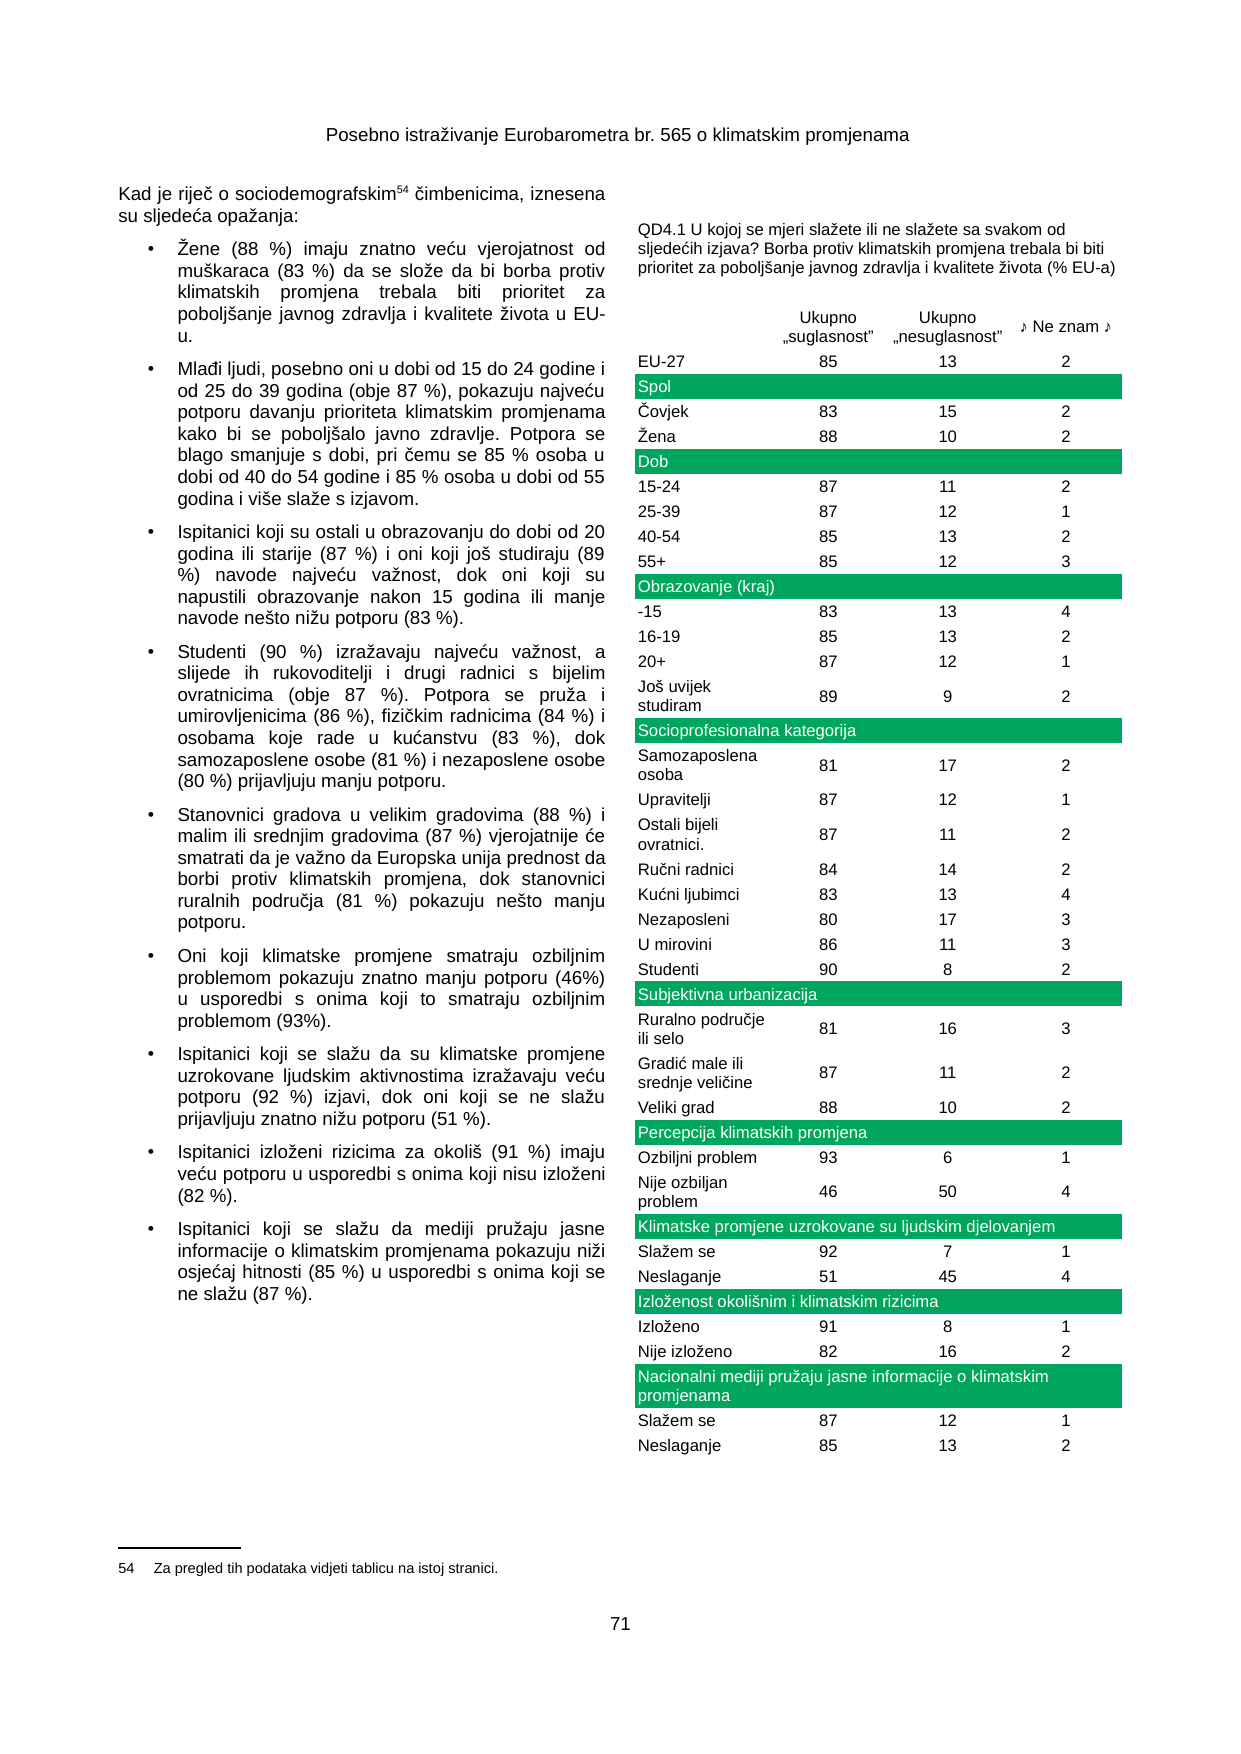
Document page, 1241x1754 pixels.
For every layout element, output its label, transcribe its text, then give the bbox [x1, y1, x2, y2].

table_cell 16 [886, 1006, 1009, 1051]
table_cell Veliki grad [635, 1095, 770, 1120]
table_cell Percepcija klimatskih promjena [635, 1120, 1122, 1145]
table_cell 3 [1009, 549, 1122, 574]
table_cell 91 [770, 1314, 886, 1339]
table_cell 89 [770, 674, 886, 718]
table_cell 84 [770, 856, 886, 881]
list Mlađi ljudi, posebno oni u dobi od 15 do 24 godine i od 25 do 39 godina (obje 87 %), pokazuju najveću potporu davanju prioriteta klimatskim promjenama kako bi se poboljšalo javno zdravlje. Potpora se blago smanjuje s dobi, pri čemu se 85 % osoba u dobi od 40 do 54 godine i 85 % osoba u dobi od 55 godina i više slaže s izjavom. [148, 358, 605, 509]
table_cell 11 [886, 812, 1009, 856]
table_cell 3 [1009, 1006, 1122, 1051]
table_cell 2 [1009, 1339, 1122, 1364]
table_cell 16-19 [635, 624, 770, 649]
list Ispitanici koji se slažu da su klimatske promjene uzrokovane ljudskim aktivnostima izražavaju veću potporu (92 %) izjavi, dok oni koji se ne slažu prijavljuju znatno nižu potporu (51 %). [148, 1043, 605, 1129]
table_cell Spol [635, 374, 1122, 399]
table_cell 83 [770, 881, 886, 906]
table_cell 85 [770, 549, 886, 574]
table_cell 40-54 [635, 524, 770, 549]
table_cell 10 [886, 1095, 1009, 1120]
table_header QD4.1 U kojoj se mjeri slažete ili ne slažete sa svakom od sljedećih izjava? Borba protiv klimatskih promjena trebala bi biti prioritet za poboljšanje javnog zdravlja i kvalitete života (% EU-a) [635, 216, 1122, 280]
table_cell 85 [770, 1433, 886, 1458]
table_cell 80 [770, 906, 886, 931]
table_cell 87 [770, 499, 886, 524]
table_cell U mirovini [635, 931, 770, 956]
table_cell Ozbiljni problem [635, 1145, 770, 1170]
table_cell [635, 305, 770, 349]
table_cell 13 [886, 1433, 1009, 1458]
list Ispitanici koji se slažu da mediji pružaju jasne informacije o klimatskim promjenama pokazuju niži osjećaj hitnosti (85 %) u usporedbi s onima koji se ne slažu (87 %). [148, 1218, 605, 1304]
table_cell 88 [770, 1095, 886, 1120]
table_cell 81 [770, 743, 886, 787]
table_cell 2 [1009, 812, 1122, 856]
table_cell 10 [886, 424, 1009, 449]
list Žene (88 %) imaju znatno veću vjerojatnost od muškaraca (83 %) da se slože da bi borba protiv klimatskih promjena trebala biti prioritet za poboljšanje javnog zdravlja i kvalitete života u EU-u. [148, 238, 605, 346]
table_cell 11 [886, 931, 1009, 956]
table_cell 85 [770, 349, 886, 374]
table_cell -15 [635, 599, 770, 624]
table_cell 51 [770, 1264, 886, 1289]
table_cell 9 [886, 674, 1009, 718]
table_cell 2 [1009, 474, 1122, 499]
table_cell 8 [886, 956, 1009, 981]
table_cell 13 [886, 624, 1009, 649]
table_cell [1009, 280, 1122, 305]
table_cell 1 [1009, 1408, 1122, 1433]
table_cell 4 [1009, 599, 1122, 624]
table_cell Slažem se [635, 1408, 770, 1433]
table_cell 46 [770, 1170, 886, 1214]
table_cell Čovjek [635, 399, 770, 424]
text Kad je riječ o sociodemografskim čimbenicima, iznesena su sljedeća opažanja: [118, 183, 605, 226]
table_cell 4 [1009, 881, 1122, 906]
table_cell 8 [886, 1314, 1009, 1339]
table_cell 92 [770, 1239, 886, 1264]
table_cell 87 [770, 1051, 886, 1095]
table_cell 85 [770, 524, 886, 549]
table_cell Klimatske promjene uzrokovane su ljudskim djelovanjem [635, 1214, 1122, 1239]
table_cell 1 [1009, 787, 1122, 812]
table_cell 2 [1009, 1095, 1122, 1120]
list Ispitanici izloženi rizicima za okoliš (91 %) imaju veću potporu u usporedbi s onima koji nisu izloženi (82 %). [148, 1141, 605, 1206]
table_cell 14 [886, 856, 1009, 881]
table_cell 13 [886, 349, 1009, 374]
table_cell Još uvijek studiram [635, 674, 770, 718]
table_cell Neslaganje [635, 1433, 770, 1458]
table_cell [886, 280, 1009, 305]
table_cell 87 [770, 649, 886, 674]
table_cell 1 [1009, 499, 1122, 524]
table_cell 13 [886, 599, 1009, 624]
table_cell 83 [770, 399, 886, 424]
table_cell 2 [1009, 424, 1122, 449]
table_cell 6 [886, 1145, 1009, 1170]
table_cell Samozaposlena osoba [635, 743, 770, 787]
table_cell Studenti [635, 956, 770, 981]
table_cell 87 [770, 1408, 886, 1433]
table_cell Nezaposleni [635, 906, 770, 931]
table_cell 86 [770, 931, 886, 956]
table_cell Socioprofesionalna kategorija [635, 718, 1122, 743]
table_cell Kućni ljubimci [635, 881, 770, 906]
table_cell 1 [1009, 649, 1122, 674]
table_cell 17 [886, 906, 1009, 931]
table_cell Neslaganje [635, 1264, 770, 1289]
table_cell 2 [1009, 674, 1122, 718]
table_cell 1 [1009, 1314, 1122, 1339]
table_cell 2 [1009, 1433, 1122, 1458]
table_cell 20+ [635, 649, 770, 674]
table_cell Ukupno „nesuglasnost” [886, 305, 1009, 349]
table_cell 13 [886, 881, 1009, 906]
table_cell Ručni radnici [635, 856, 770, 881]
table_cell 16 [886, 1339, 1009, 1364]
table_cell Nacionalni mediji pružaju jasne informacije o klimatskim promjenama [635, 1364, 1122, 1408]
table_cell 2 [1009, 956, 1122, 981]
table_cell 17 [886, 743, 1009, 787]
table_cell ♪ Ne znam ♪ [1009, 305, 1122, 349]
table_cell 2 [1009, 349, 1122, 374]
table_cell 11 [886, 474, 1009, 499]
table_cell 15 [886, 399, 1009, 424]
table_cell 25-39 [635, 499, 770, 524]
table_cell 2 [1009, 1051, 1122, 1095]
table_cell 4 [1009, 1264, 1122, 1289]
table_cell 1 [1009, 1239, 1122, 1264]
table_cell 87 [770, 812, 886, 856]
table_cell 11 [886, 1051, 1009, 1095]
list Studenti (90 %) izražavaju najveću važnost, a slijede ih rukovoditelji i drugi radnici s bijelim ovratnicima (obje 87 %). Potpora se pruža i umirovljenicima (86 %), fizičkim radnicima (84 %) i osobama koje rade u kućanstvu (83 %), dok samozaposlene osobe (81 %) i nezaposlene osobe (80 %) prijavljuju manju potporu. [148, 641, 605, 792]
table_cell 85 [770, 624, 886, 649]
table_cell Subjektivna urbanizacija [635, 981, 1122, 1006]
table_cell Izloženost okolišnim i klimatskim rizicima [635, 1289, 1122, 1314]
table_cell 12 [886, 549, 1009, 574]
table_cell Dob [635, 449, 1122, 474]
table_cell Izloženo [635, 1314, 770, 1339]
table_cell Nije izloženo [635, 1339, 770, 1364]
table_cell 87 [770, 787, 886, 812]
table_cell 2 [1009, 524, 1122, 549]
table_cell [635, 280, 770, 305]
table_cell Obrazovanje (kraj) [635, 574, 1122, 599]
table_cell 45 [886, 1264, 1009, 1289]
list Oni koji klimatske promjene smatraju ozbiljnim problemom pokazuju znatno manju potporu (46%) u usporedbi s onima koji to smatraju ozbiljnim problemom (93%). [148, 945, 605, 1031]
table_cell Gradić male ili srednje veličine [635, 1051, 770, 1095]
table_cell 50 [886, 1170, 1009, 1214]
table_cell 83 [770, 599, 886, 624]
table_cell 15-24 [635, 474, 770, 499]
table_cell Žena [635, 424, 770, 449]
table_cell 88 [770, 424, 886, 449]
table_cell Upravitelji [635, 787, 770, 812]
table_cell 12 [886, 787, 1009, 812]
table_cell 13 [886, 524, 1009, 549]
table_cell 12 [886, 1408, 1009, 1433]
table_cell 2 [1009, 856, 1122, 881]
table_cell 2 [1009, 743, 1122, 787]
table_cell 2 [1009, 399, 1122, 424]
table_cell 1 [1009, 1145, 1122, 1170]
table_cell 55+ [635, 549, 770, 574]
list Ispitanici koji su ostali u obrazovanju do dobi od 20 godina ili starije (87 %) i oni koji još studiraju (89 %) navode najveću važnost, dok oni koji su napustili obrazovanje nakon 15 godina ili manje navode nešto nižu potporu (83 %). [148, 521, 605, 629]
table_cell 3 [1009, 931, 1122, 956]
table_cell [770, 280, 886, 305]
table_cell 7 [886, 1239, 1009, 1264]
table_cell 3 [1009, 906, 1122, 931]
table_cell EU-27 [635, 349, 770, 374]
table_cell Slažem se [635, 1239, 770, 1264]
table_cell 87 [770, 474, 886, 499]
table_cell 12 [886, 649, 1009, 674]
table_cell 4 [1009, 1170, 1122, 1214]
table_cell 82 [770, 1339, 886, 1364]
table_cell Ruralno područje ili selo [635, 1006, 770, 1051]
table_cell 12 [886, 499, 1009, 524]
table_cell 81 [770, 1006, 886, 1051]
table_cell 93 [770, 1145, 886, 1170]
table_cell 90 [770, 956, 886, 981]
table_cell Nije ozbiljan problem [635, 1170, 770, 1214]
text Za pregled tih podataka vidjeti tablicu na istoj stranici. [118, 1560, 605, 1577]
list Stanovnici gradova u velikim gradovima (88 %) i malim ili srednjim gradovima (87 %) vjerojatnije će smatrati da je važno da Europska unija prednost da borbi protiv klimatskih promjena, dok stanovnici ruralnih područja (81 %) pokazuju nešto manju potporu. [148, 803, 605, 933]
table_cell 2 [1009, 624, 1122, 649]
table_cell Ostali bijeli ovratnici. [635, 812, 770, 856]
table_cell Ukupno „suglasnost” [770, 305, 886, 349]
